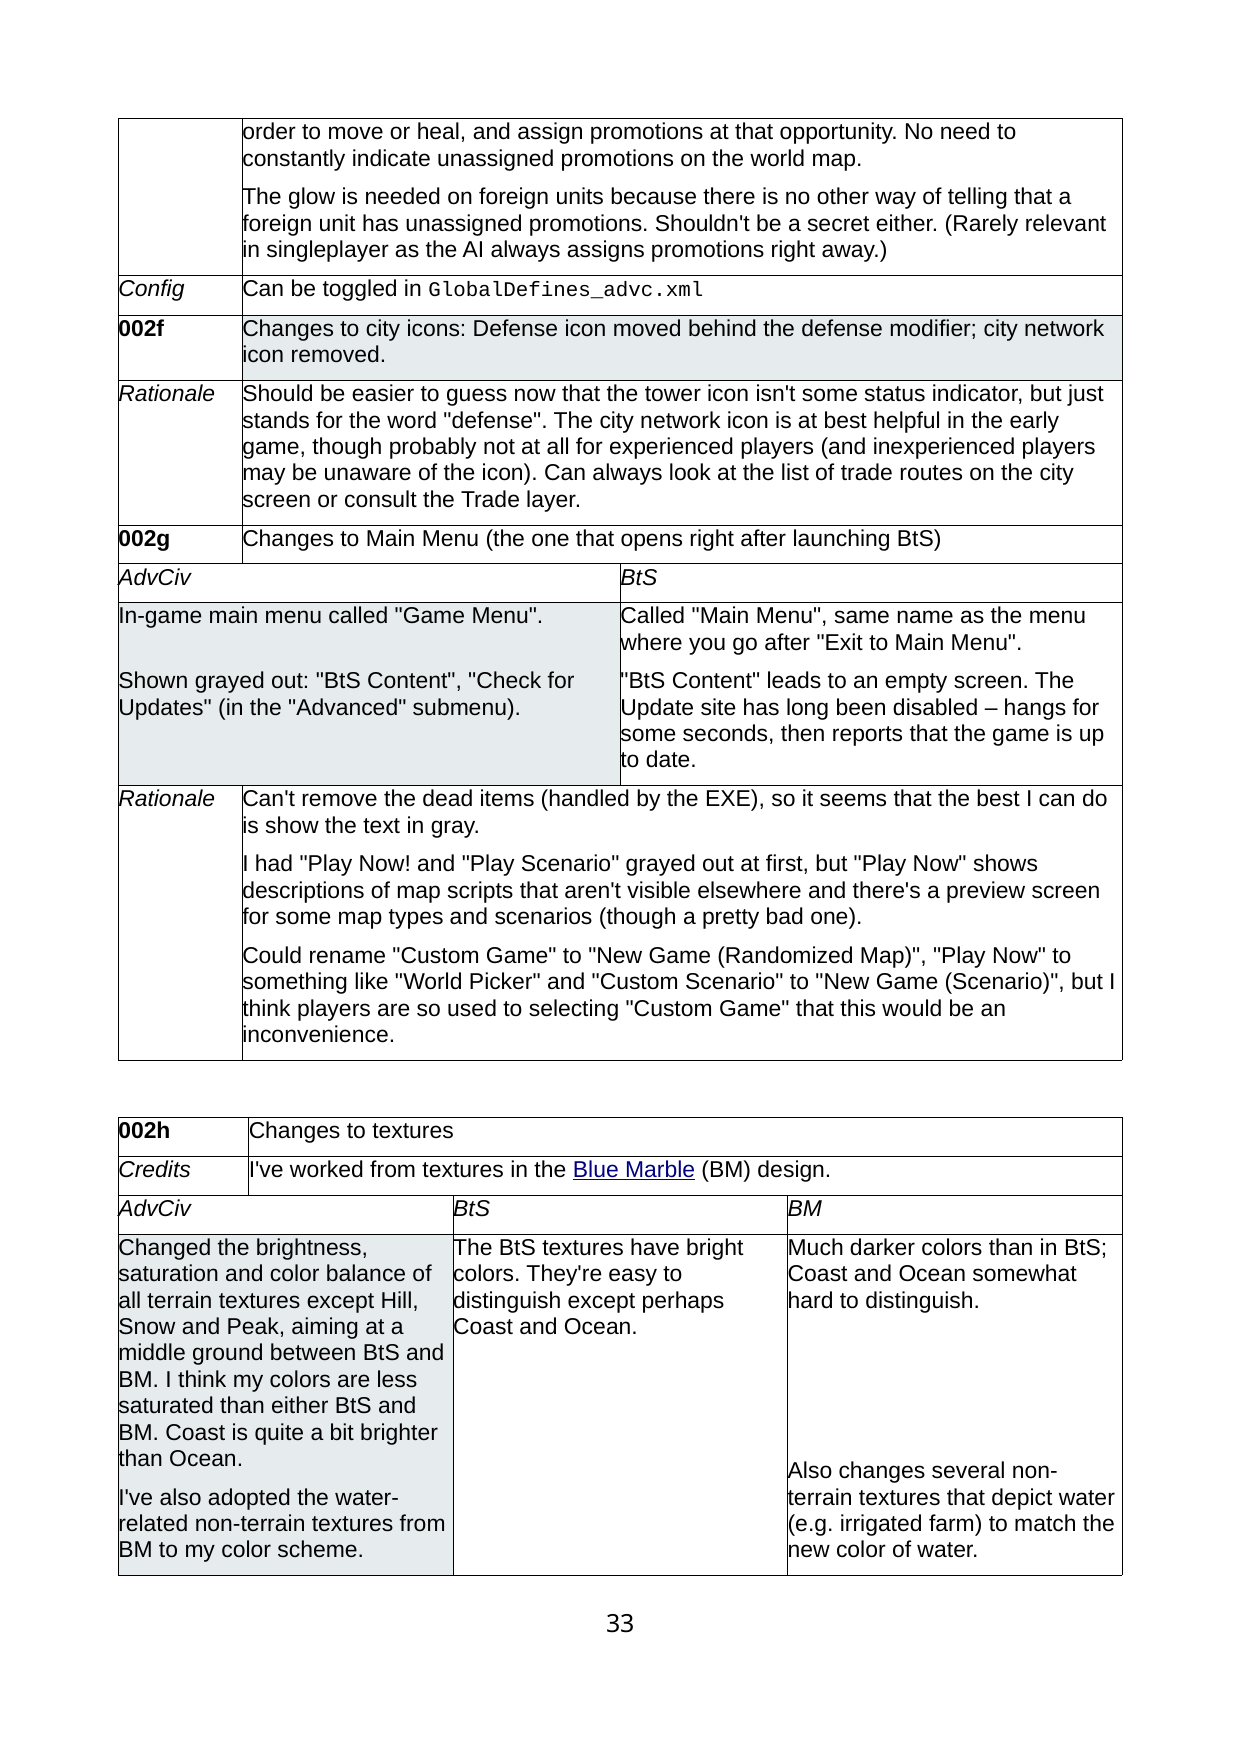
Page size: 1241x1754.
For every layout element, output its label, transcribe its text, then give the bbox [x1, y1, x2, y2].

table_cell Can't remove the dead items (handled by the EXE), so it seems that the best I can do is show the text in gray. I had "Play Now! and "Play Scenario" grayed out at first, but "Play Now" shows descriptions of map scripts that aren't visible elsewhere and there's a preview screen for some map types and scenarios (though a pretty bad one). Could rename "Custom Game" to "New Game (Randomized Map)", "Play Now" to something like "World Picker" and "Custom Scenario" to "New Game (Scenario)", but I think players are so used to selecting "Custom Game" that this would be an inconvenience. [243, 786, 1122, 1060]
table_cell Changes to city icons: Defense icon moved behind the defense modifier; city network icon removed. [243, 316, 1122, 380]
table_cell Much darker colors than in BtS; Coast and Ocean somewhat hard to distinguish. Also changes several non-terrain textures that depict water (e.g. irrigated farm) to match the new color of water. [788, 1235, 1122, 1575]
table_cell In-game main menu called "Game Menu". Shown grayed out: "BtS Content", "Check for Updates" (in the "Advanced" submenu). [119, 603, 620, 785]
table_cell AdvCiv [119, 564, 620, 602]
table_cell Should be easier to guess now that the tower icon isn't some status indicator, but just stands for the word "defense". The city network icon is at best helpful in the early game, though probably not at all for experienced players (and inexperienced players may be unaware of the icon). Can always look at the list of trade routes on the city screen or consult the Trade layer. [243, 381, 1122, 524]
table_cell AdvCiv [119, 1196, 453, 1234]
table_cell I've worked from textures in the Blue Marble (BM) design. [249, 1157, 1122, 1195]
table_cell BM [788, 1196, 1122, 1234]
table_cell [119, 119, 242, 275]
table_cell Called "Main Menu", same name as the menu where you go after "Exit to Main Menu". "BtS Content" leads to an empty screen. The Update site has long been disabled – hangs for some seconds, then reports that the game is up to date. [621, 603, 1122, 785]
table_cell 002f [119, 316, 242, 380]
table_cell BtS [454, 1196, 787, 1234]
table_header Changes to textures [249, 1118, 1122, 1156]
table_cell BtS [621, 564, 1122, 602]
table_cell Can be toggled in GlobalDefines_advc.xml [243, 276, 1122, 315]
table_header 002h [119, 1118, 248, 1156]
table_cell Changed the brightness, saturation and color balance of all terrain textures except Hill, Snow and Peak, aiming at a middle ground between BtS and BM. I think my colors are less saturated than either BtS and BM. Coast is quite a bit brighter than Ocean. I've also adopted the water-related non-terrain textures from BM to my color scheme. [119, 1235, 453, 1575]
table_cell Config [119, 276, 242, 315]
table_cell Rationale [119, 786, 242, 1060]
table_cell Changes to Main Menu (the one that opens right after launching BtS) [243, 526, 1122, 563]
table_cell 002g [119, 526, 242, 563]
table_cell order to move or heal, and assign promotions at that opportunity. No need to constantly indicate unassigned promotions on the world map. The glow is needed on foreign units because there is no other way of telling that a foreign unit has unassigned promotions. Shouldn't be a secret either. (Rarely relevant in singleplayer as the AI always assigns promotions right away.) [243, 119, 1122, 275]
table_cell Credits [119, 1157, 248, 1195]
table_cell The BtS textures have bright colors. They're easy to distinguish except perhaps Coast and Ocean. [454, 1235, 787, 1575]
table_cell Rationale [119, 381, 242, 524]
